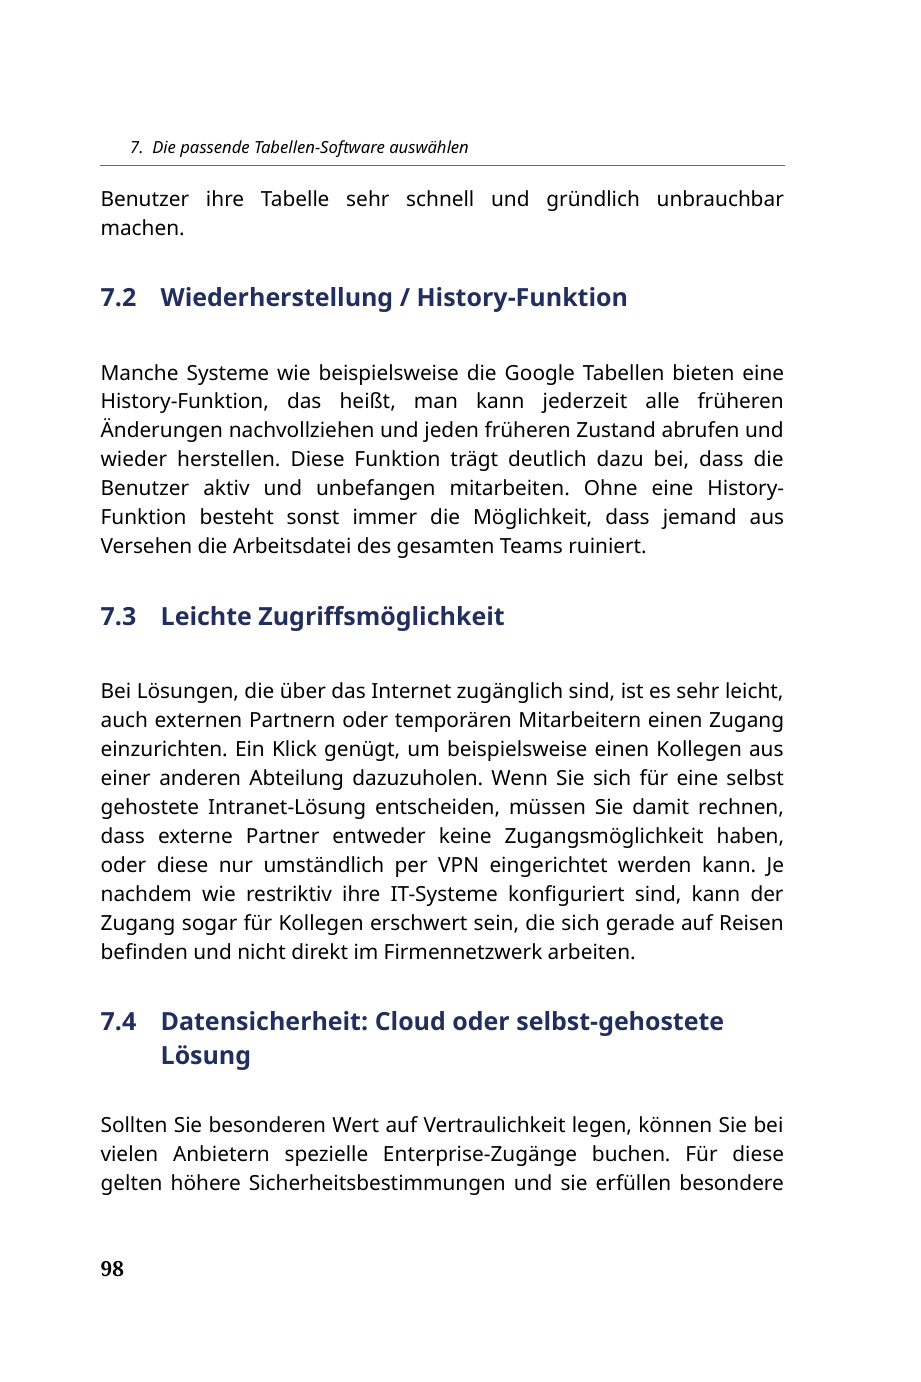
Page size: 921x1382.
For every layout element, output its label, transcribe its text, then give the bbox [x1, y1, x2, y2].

subtitle Wiederherstellung / History-Funktion [100, 280, 785, 314]
text Sollten Sie besonderen Wert auf Vertraulichkeit legen, können Sie bei vielen Anbietern spezielle Enterprise-Zugänge buchen. Für diese gelten höhere Sicherheitsbestimmungen und sie erfüllen besondere [100, 1091, 785, 1197]
text Benutzer ihre Tabelle sehr schnell und gründlich unbrauchbar machen. [100, 183, 785, 241]
subtitle Leichte Zugriffsmöglichkeit [100, 598, 785, 632]
text Bei Lösungen, die über das Internet zugänglich sind, ist es sehr leicht, auch externen Partnern oder temporären Mitarbeitern einen Zugang einzurichten. Ein Klick genügt, um beispielsweise einen Kollegen aus einer anderen Abteilung dazuzuholen. Wenn Sie sich für eine selbst gehostete Intranet-Lösung entscheiden, müssen Sie damit rechnen, dass externe Partner entweder keine Zugangsmöglichkeit haben, oder diese nur umständlich per VPN eingerichtet werden kann. Je nachdem wie restriktiv ihre IT-Systeme konfiguriert sind, kann der Zugang sogar für Kollegen erschwert sein, die sich gerade auf Reisen befinden und nicht direkt im Firmennetzwerk arbeiten. [100, 651, 785, 965]
text Manche Systeme wie beispielsweise die Google Tabellen bieten eine History-Funktion, das heißt, man kann jederzeit alle früheren Änderungen nachvollziehen und jeden früheren Zustand abrufen und wieder herstellen. Diese Funktion trägt deutlich dazu bei, dass die Benutzer aktiv und unbefangen mitarbeiten. Ohne eine History-Funktion besteht sonst immer die Möglichkeit, dass jemand aus Versehen die Arbeitsdatei des gesamten Teams ruiniert. [100, 333, 785, 559]
subtitle Datensicherheit: Cloud oder selbst-gehostete Lösung [100, 1004, 785, 1072]
